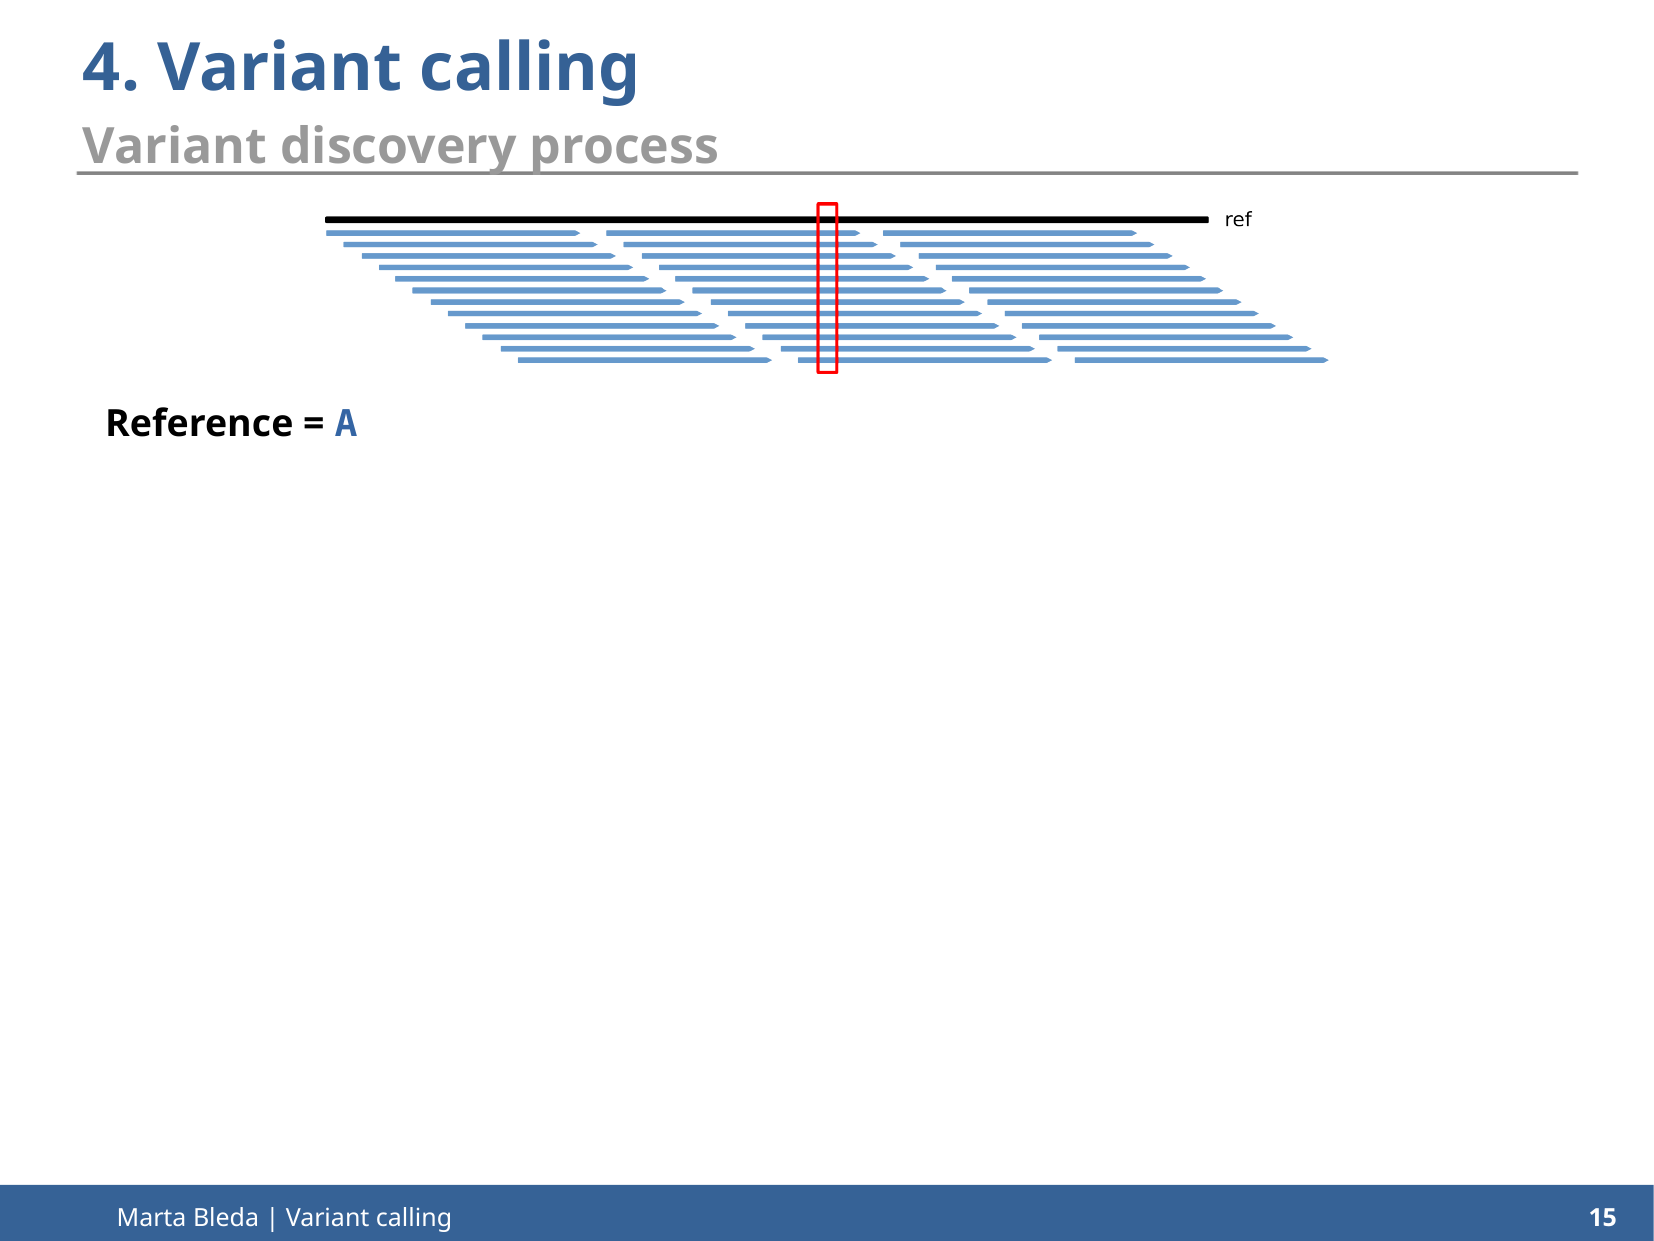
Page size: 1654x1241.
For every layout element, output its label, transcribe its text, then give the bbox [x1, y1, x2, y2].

picture [325, 202, 1329, 374]
picture [497, 170, 533, 175]
title 4. Variant calling Variant discovery process [82, 31, 1571, 166]
picture [74, 170, 490, 175]
picture [540, 170, 1580, 175]
list Reference = A [105, 396, 1572, 1139]
